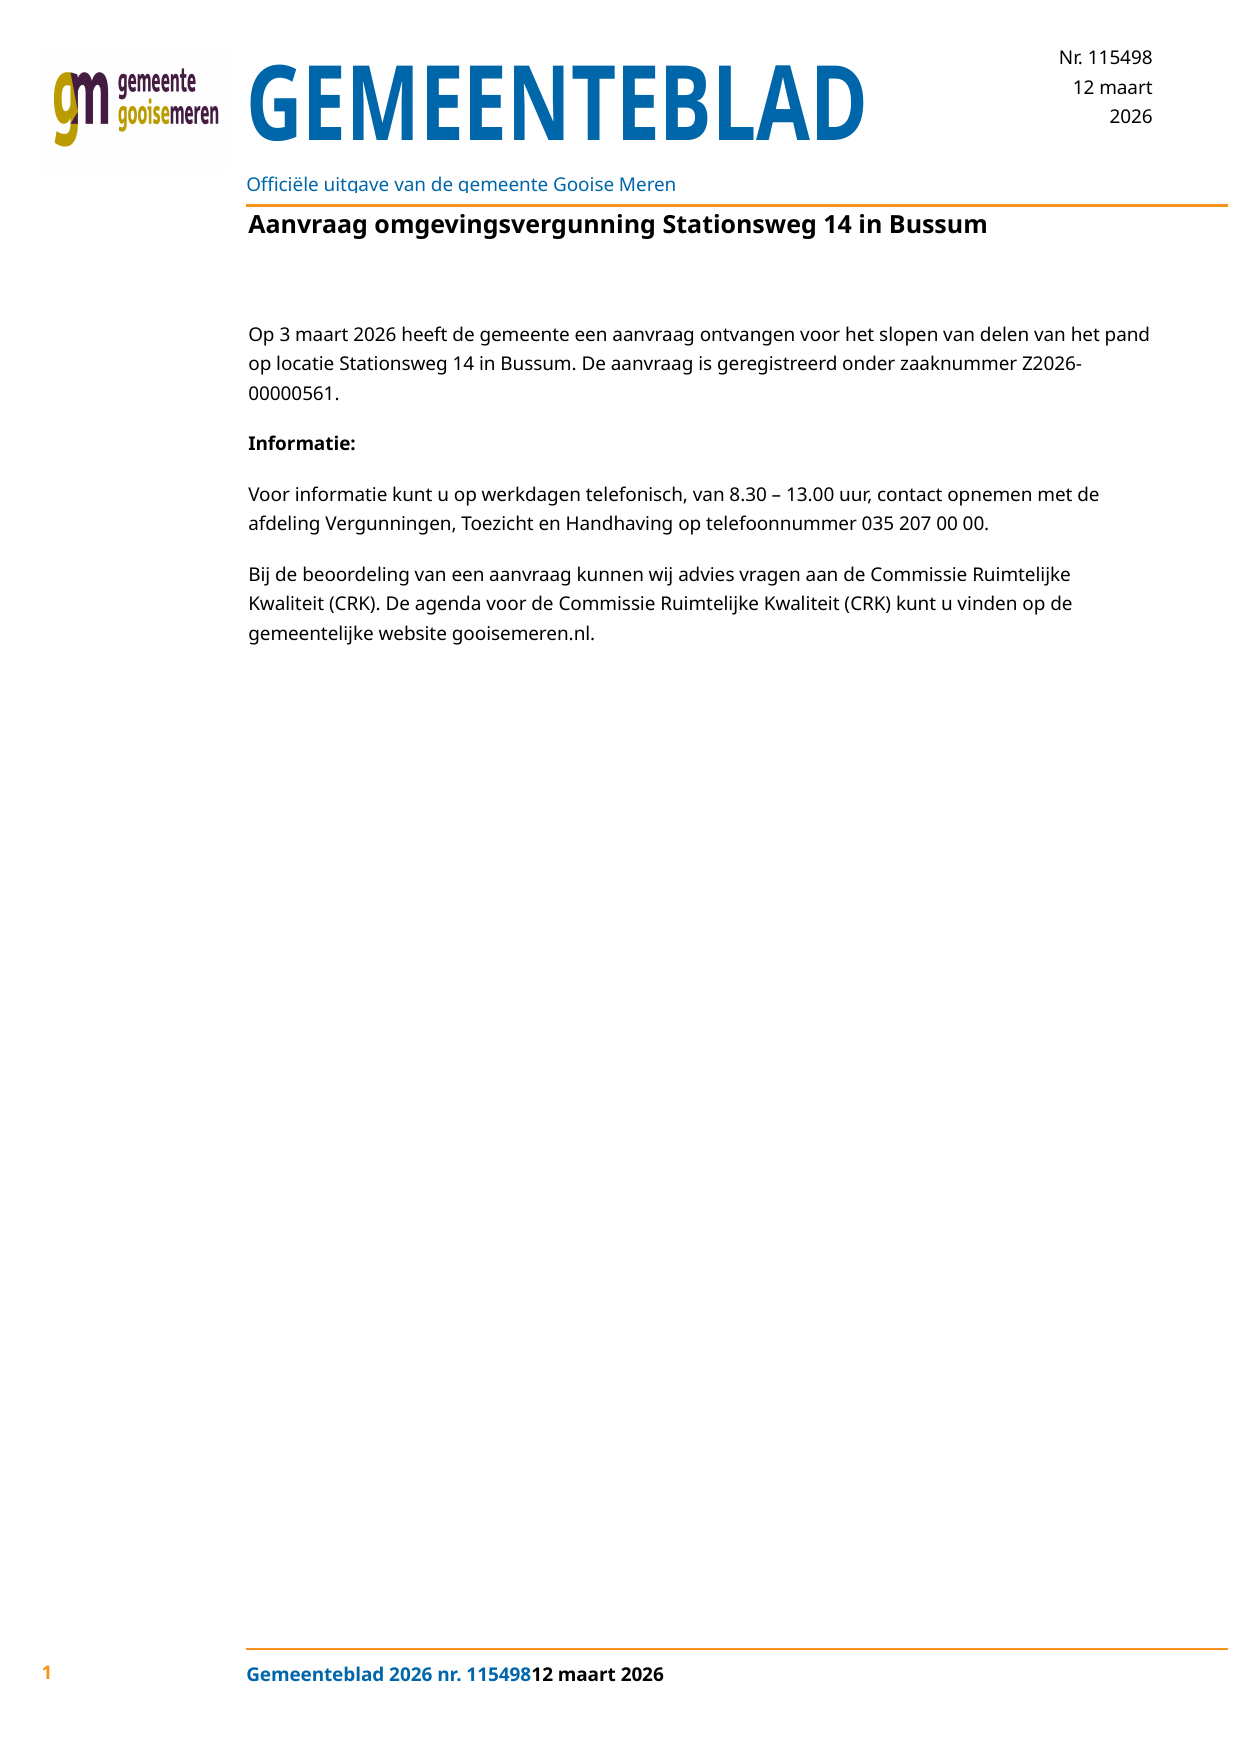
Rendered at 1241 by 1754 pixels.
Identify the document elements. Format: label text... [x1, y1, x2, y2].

text Bij de beoordeling van een aanvraag kunnen wij advies vragen aan de Commissie Ruimtelijke Kwaliteit (CRK). De agenda voor de Commissie Ruimtelijke Kwaliteit (CRK) kunt u vinden op de gemeentelijke website gooisemeren.nl. [248, 561, 1152, 646]
text Voor informatie kunt u op werkdagen telefonisch, van 8.30 – 13.00 uur, contact opnemen met de afdeling Vergunningen, Toezicht en Handhaving op telefoonnummer 035 207 00 00. [248, 481, 1152, 536]
picture [41, 47, 231, 172]
text Op 3 maart 2026 heeft de gemeente een aanvraag ontvangen voor het slopen van delen van het pand op locatie Stationsweg 14 in Bussum. De aanvraag is geregistreerd onder zaaknummer Z2026-00000561. [248, 321, 1152, 406]
text Aanvraag omgevingsvergunning Stationsweg 14 in Bussum [248, 207, 1152, 241]
text Informatie: [248, 430, 1152, 456]
